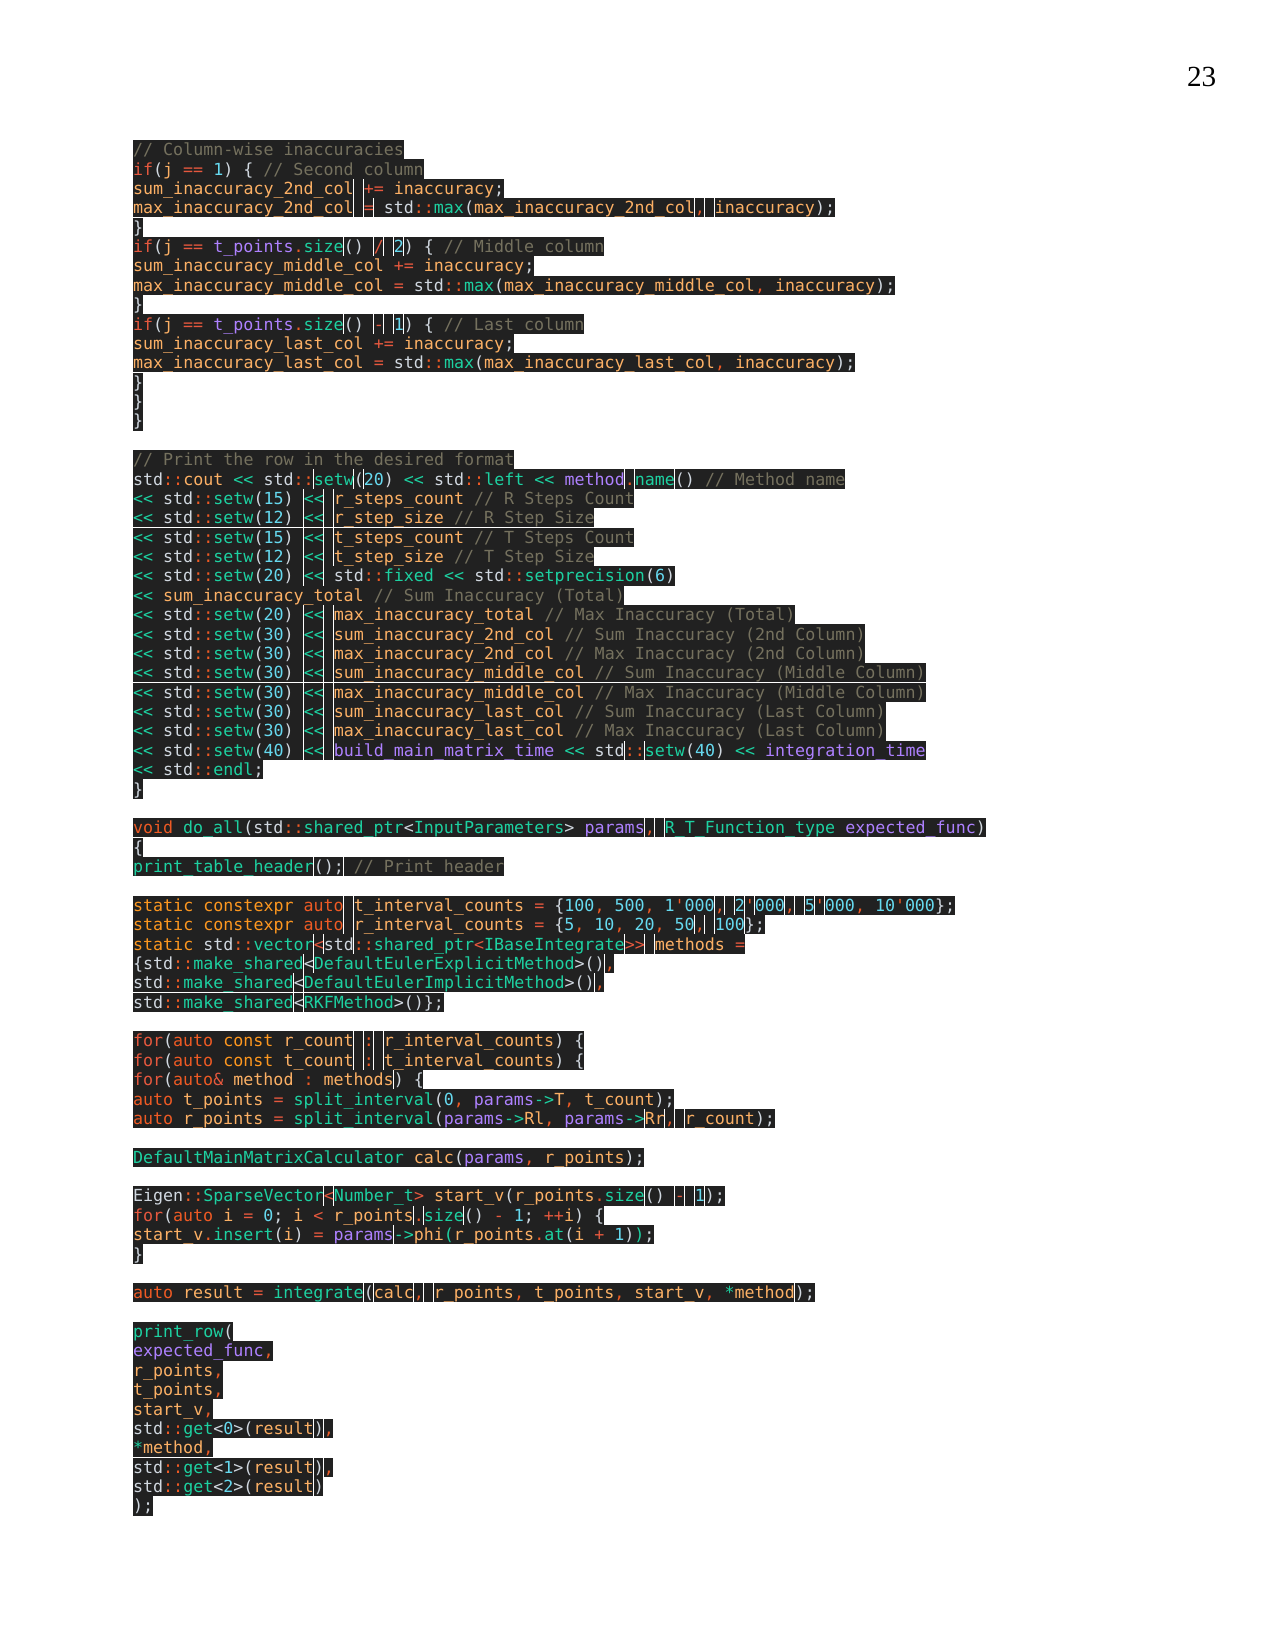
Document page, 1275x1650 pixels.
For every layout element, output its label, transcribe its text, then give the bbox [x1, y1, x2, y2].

text } [133, 392, 1216, 411]
text if(j == t_points.size() - 1) { // Last column [133, 314, 1216, 334]
text auto r_points = split_interval(params->Rl, params->Rr, r_count); [133, 1109, 1216, 1128]
text << std::setw(30) << max_inaccuracy_middle_col // Max Inaccuracy (Middle Column) [133, 682, 1216, 702]
text // Print the row in the desired format [133, 450, 1216, 469]
text << std::setw(30) << sum_inaccuracy_2nd_col // Sum Inaccuracy (2nd Column) [133, 624, 1216, 644]
text for(auto const r_count : r_interval_counts) { [133, 1031, 1216, 1051]
text sum_inaccuracy_last_col += inaccuracy; [133, 334, 1216, 353]
text sum_inaccuracy_2nd_col += inaccuracy; [133, 179, 1216, 198]
text t_points, [133, 1380, 1216, 1399]
text static std::vector<std::shared_ptr<IBaseIntegrate>> methods = [133, 934, 1216, 954]
text } [133, 372, 1216, 392]
text expected_func, [133, 1341, 1216, 1361]
text << std::setw(15) << t_steps_count // T Steps Count [133, 527, 1216, 547]
text << sum_inaccuracy_total // Sum Inaccuracy (Total) [133, 586, 1216, 605]
text } [133, 779, 1216, 799]
text } [133, 295, 1216, 314]
text std::make_shared<RKFMethod>()}; [133, 992, 1216, 1012]
text << std::setw(12) << t_step_size // T Step Size [133, 547, 1216, 566]
text std::get<1>(result), [133, 1457, 1216, 1477]
text max_inaccuracy_2nd_col = std::max(max_inaccuracy_2nd_col, inaccuracy); [133, 198, 1216, 217]
text Eigen::SparseVector<Number_t> start_v(r_points.size() - 1); [133, 1186, 1216, 1206]
text << std::setw(40) << build_main_matrix_time << std::setw(40) << integration_time [133, 741, 1216, 760]
text sum_inaccuracy_middle_col += inaccuracy; [133, 256, 1216, 276]
text print_row( [133, 1322, 1216, 1341]
text << std::setw(20) << std::fixed << std::setprecision(6) [133, 566, 1216, 586]
text for(auto i = 0; i < r_points.size() - 1; ++i) { [133, 1206, 1216, 1225]
text {std::make_shared<DefaultEulerExplicitMethod>(), [133, 954, 1216, 973]
text static constexpr auto t_interval_counts = {100, 500, 1'000, 2'000, 5'000, 10'000}; [133, 896, 1216, 915]
text << std::setw(30) << max_inaccuracy_2nd_col // Max Inaccuracy (2nd Column) [133, 644, 1216, 663]
text r_points, [133, 1361, 1216, 1380]
text << std::setw(30) << sum_inaccuracy_middle_col // Sum Inaccuracy (Middle Column) [133, 663, 1216, 682]
text std::cout << std::setw(20) << std::left << method.name() // Method name [133, 469, 1216, 489]
text << std::setw(30) << sum_inaccuracy_last_col // Sum Inaccuracy (Last Column) [133, 702, 1216, 721]
text } [133, 1244, 1216, 1264]
text std::make_shared<DefaultEulerImplicitMethod>(), [133, 973, 1216, 992]
text for(auto& method : methods) { [133, 1070, 1216, 1089]
text auto result = integrate(calc, r_points, t_points, start_v, *method); [133, 1283, 1216, 1302]
text if(j == t_points.size() / 2) { // Middle column [133, 237, 1216, 256]
text << std::setw(15) << r_steps_count // R Steps Count [133, 489, 1216, 508]
text void do_all(std::shared_ptr<InputParameters> params, R_T_Function_type expected_func) [133, 818, 1216, 837]
text print_table_header(); // Print header [133, 857, 1216, 876]
text { [133, 837, 1216, 857]
text static constexpr auto r_interval_counts = {5, 10, 20, 50, 100}; [133, 915, 1216, 934]
text } [133, 217, 1216, 237]
text } [133, 411, 1216, 431]
text auto t_points = split_interval(0, params->T, t_count); [133, 1089, 1216, 1109]
text start_v, [133, 1399, 1216, 1419]
text ); [133, 1496, 1216, 1516]
text max_inaccuracy_last_col = std::max(max_inaccuracy_last_col, inaccuracy); [133, 353, 1216, 372]
text max_inaccuracy_middle_col = std::max(max_inaccuracy_middle_col, inaccuracy); [133, 276, 1216, 295]
text << std::setw(30) << max_inaccuracy_last_col // Max Inaccuracy (Last Column) [133, 721, 1216, 741]
text << std::endl; [133, 760, 1216, 779]
text std::get<2>(result) [133, 1477, 1216, 1496]
text std::get<0>(result), [133, 1419, 1216, 1438]
text << std::setw(12) << r_step_size // R Step Size [133, 508, 1216, 527]
text for(auto const t_count : t_interval_counts) { [133, 1051, 1216, 1070]
text *method, [133, 1438, 1216, 1457]
text << std::setw(20) << max_inaccuracy_total // Max Inaccuracy (Total) [133, 605, 1216, 624]
text // Column-wise inaccuracies [133, 140, 1216, 159]
text if(j == 1) { // Second column [133, 159, 1216, 179]
text DefaultMainMatrixCalculator calc(params, r_points); [133, 1147, 1216, 1167]
text start_v.insert(i) = params->phi(r_points.at(i + 1)); [133, 1225, 1216, 1244]
